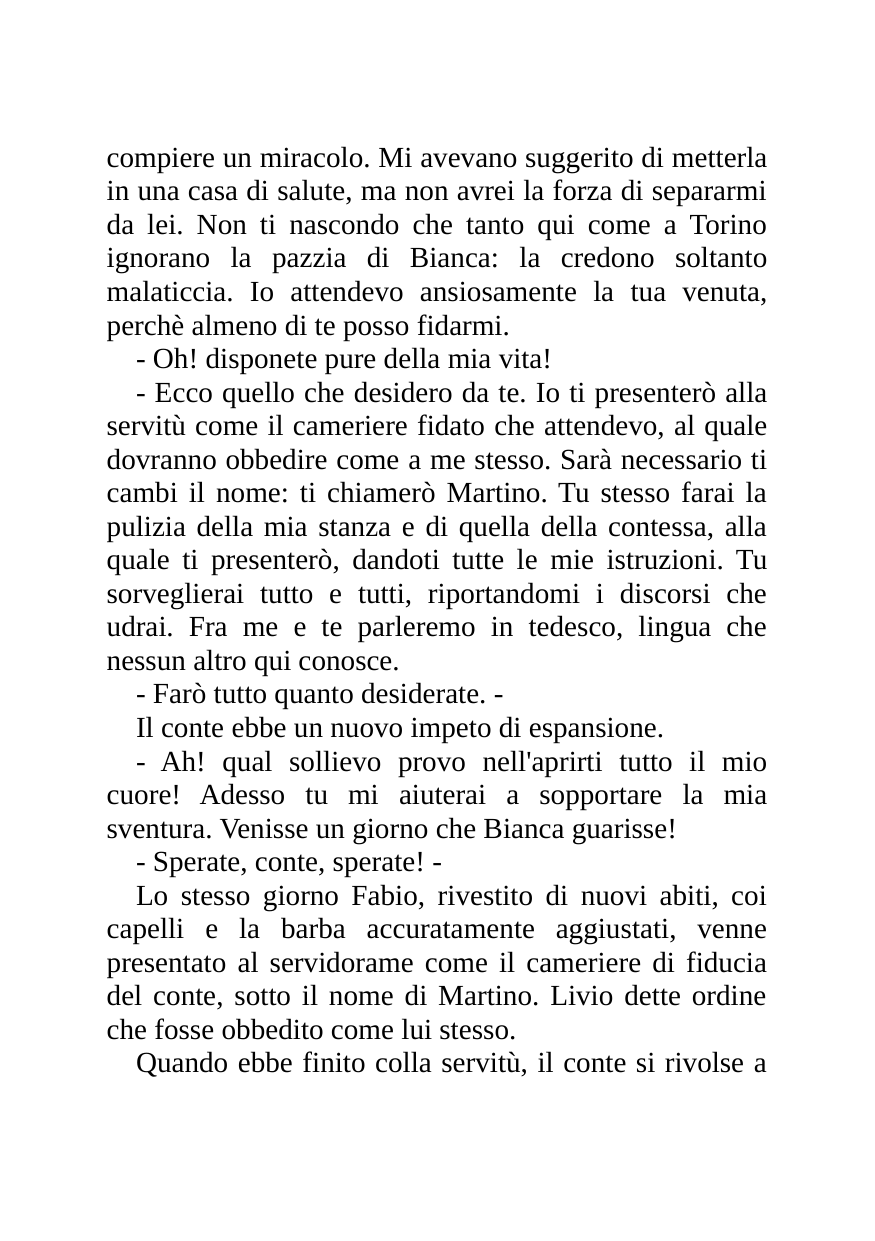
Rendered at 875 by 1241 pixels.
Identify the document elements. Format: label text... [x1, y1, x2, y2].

text Lo stesso giorno Fabio, rivestito di nuovi abiti, coi capelli e la barba accuratamente aggiustati, venne presentato al servidorame come il cameriere di fiducia del conte, sotto il nome di Martino. Livio dette ordine che fosse obbedito come lui stesso. [106, 878, 768, 1046]
text compiere un miracolo. Mi avevano suggerito di metterla in una casa di salute, ma non avrei la forza di separarmi da lei. Non ti nascondo che tanto qui come a Torino ignorano la pazzia di Bianca: la credono soltanto malaticcia. Io attendevo ansiosamente la tua venuta, perchè almeno di te posso fidarmi. [106, 140, 768, 341]
text - Farò tutto quanto desiderate. - [106, 677, 768, 710]
text Il conte ebbe un nuovo impeto di espansione. [106, 710, 768, 744]
text - Oh! disponete pure della mia vita! [106, 341, 768, 375]
text - Ecco quello che desidero da te. Io ti presenterò alla servitù come il cameriere fidato che attendevo, al quale dovranno obbedire come a me stesso. Sarà necessario ti cambi il nome: ti chiamerò Martino. Tu stesso farai la pulizia della mia stanza e di quella della contessa, alla quale ti presenterò, dandoti tutte le mie istruzioni. Tu sorveglierai tutto e tutti, riportandomi i discorsi che udrai. Fra me e te parleremo in tedesco, lingua che nessun altro qui conosce. [106, 375, 768, 677]
text Quando ebbe finito colla servitù, il conte si rivolse a [106, 1046, 768, 1079]
text - Sperate, conte, sperate! - [106, 844, 768, 878]
text - Ah! qual sollievo provo nell'aprirti tutto il mio cuore! Adesso tu mi aiuterai a sopportare la mia sventura. Venisse un giorno che Bianca guarisse! [106, 744, 768, 844]
